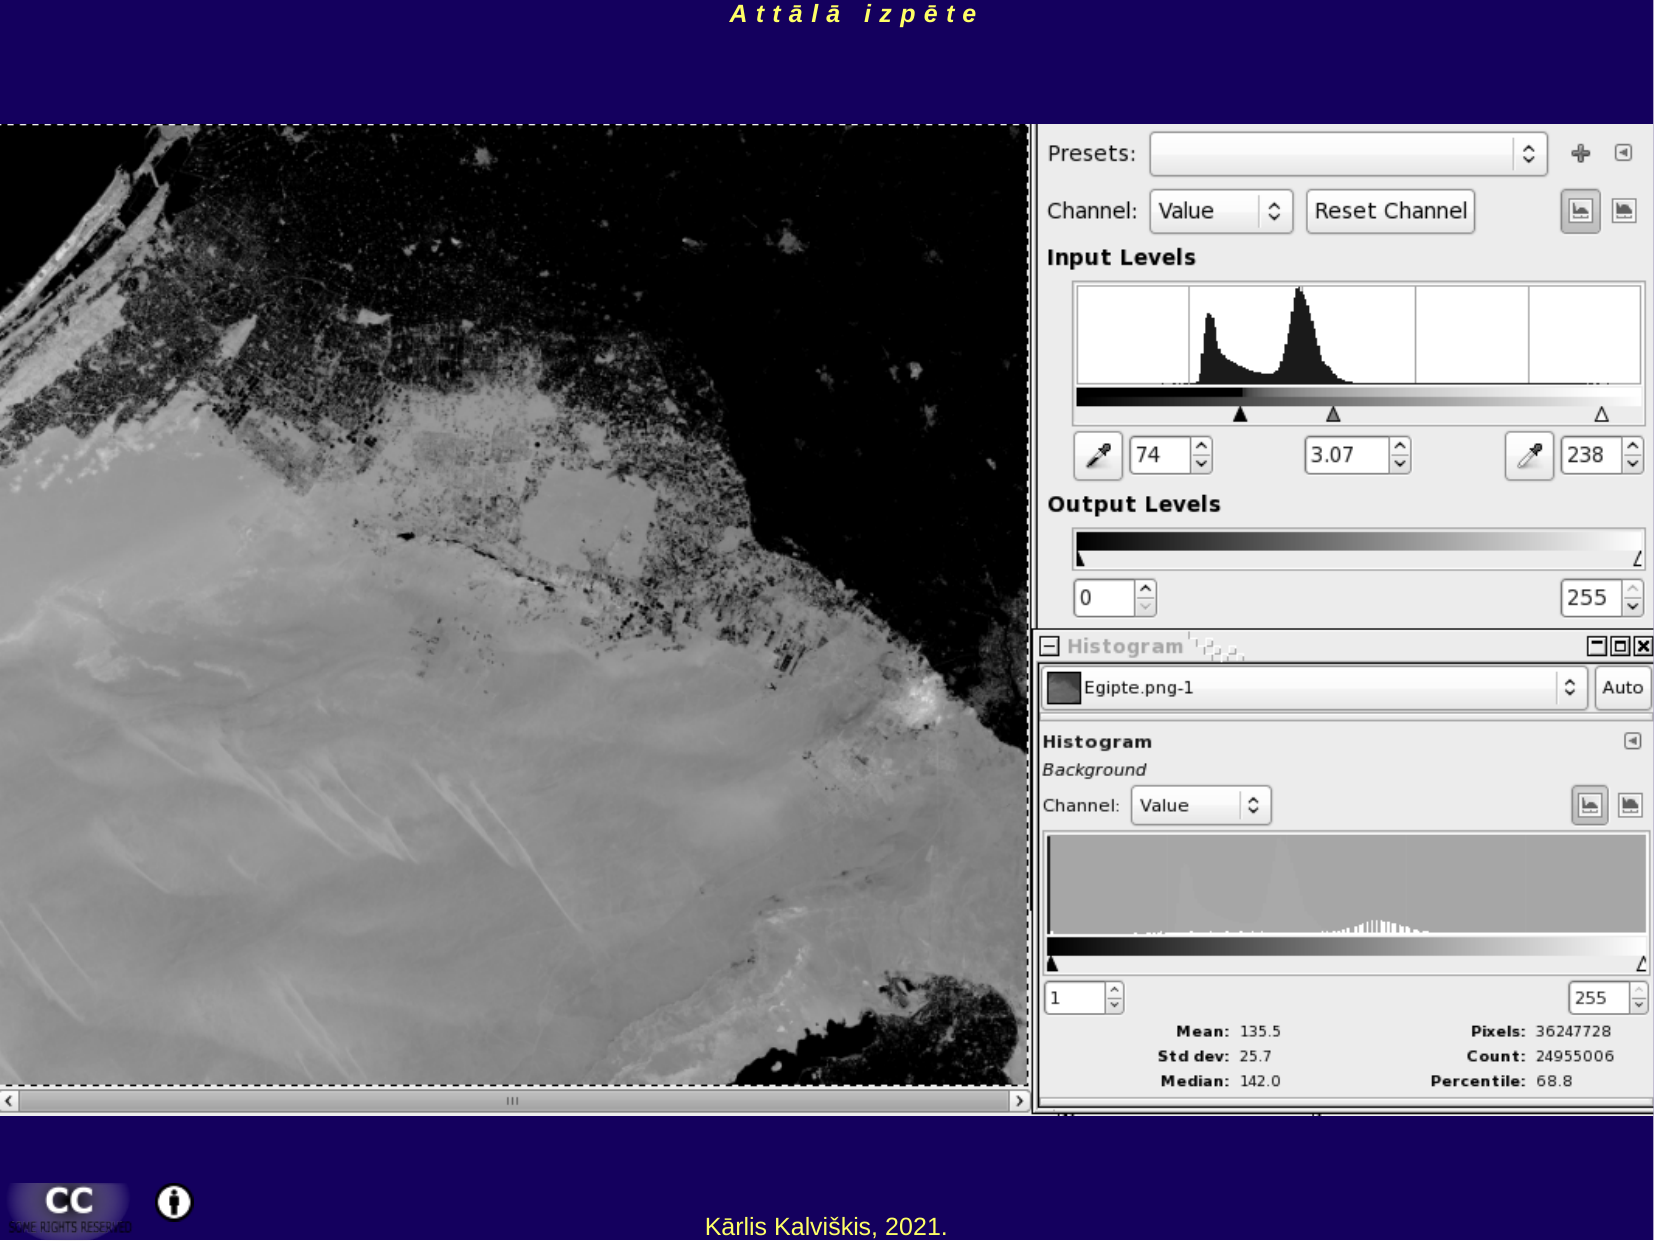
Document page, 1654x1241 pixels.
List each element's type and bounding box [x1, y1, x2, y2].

picture [0, 124, 1654, 1116]
picture [155, 1183, 194, 1222]
picture [0, 1183, 141, 1241]
